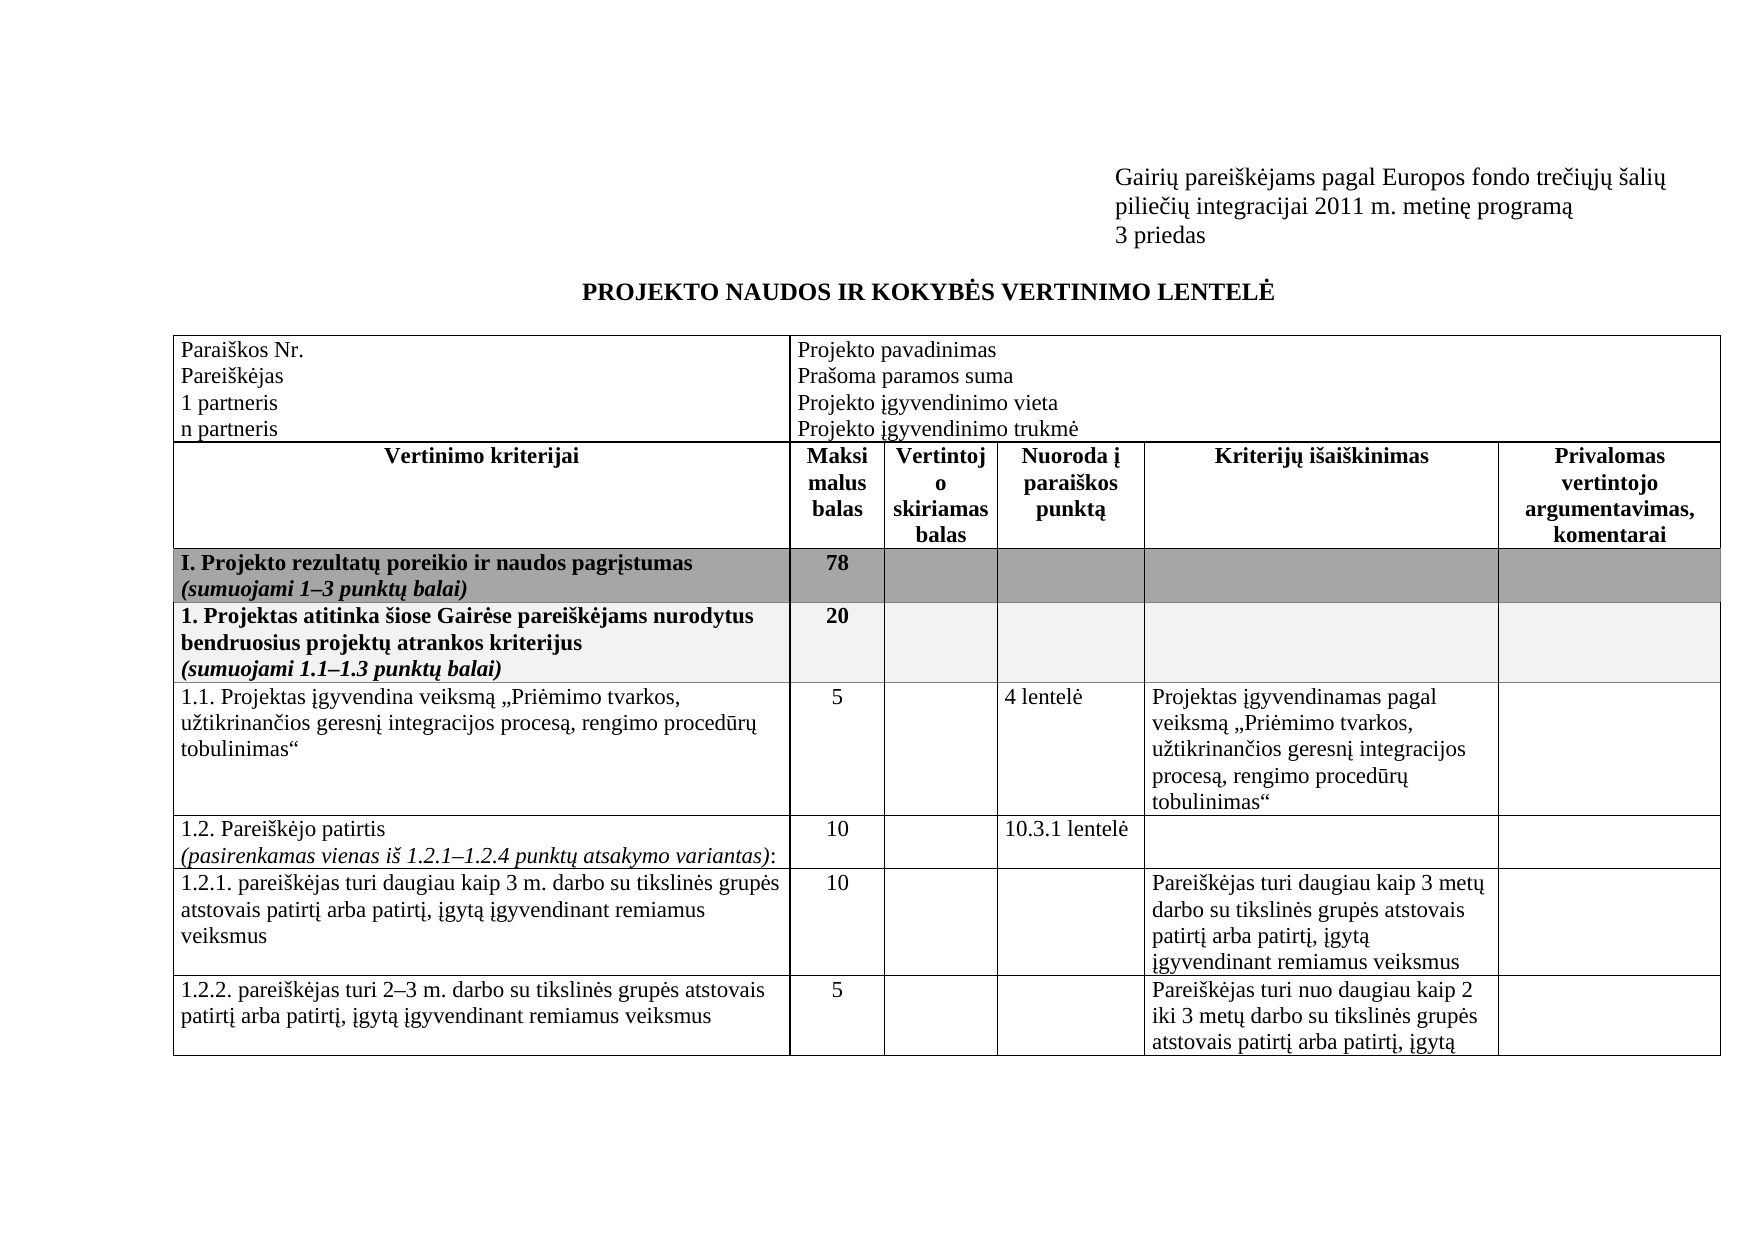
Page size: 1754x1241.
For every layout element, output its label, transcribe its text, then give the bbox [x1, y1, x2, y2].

table_cell Maksimalus balas [791, 443, 884, 548]
table_cell [998, 603, 1144, 682]
table_cell Projektas įgyvendinamas pagal veiksmą „Priėmimo tvarkos, užtikrinančios geresnį integracijos procesą, rengimo procedūrų tobulinimas“ [1145, 683, 1498, 814]
text Gairių pareiškėjams pagal Europos fondo trečiųjų šalių [1115, 162, 1680, 191]
table_cell Nuoroda į paraiškos punktą [998, 443, 1144, 548]
table_cell 5 [791, 976, 884, 1055]
table_cell 4 lentelė [998, 683, 1144, 814]
table_cell 5 [791, 683, 884, 814]
table_cell Vertinimo kriterijai [174, 443, 789, 548]
table_cell 78 [791, 549, 884, 602]
table_cell I. Projekto rezultatų poreikio ir naudos pagrįstumas (sumuojami 1–3 punktų balai) [174, 549, 789, 602]
table_cell [1145, 549, 1498, 602]
table_cell 10 [791, 816, 884, 868]
table_cell Pareiškėjas turi nuo daugiau kaip 2 iki 3 metų darbo su tikslinės grupės atstovais patirtį arba patirtį, įgytą [1145, 976, 1498, 1055]
table_cell [998, 976, 1144, 1055]
table_cell [1499, 549, 1720, 602]
table_cell [998, 549, 1144, 602]
table_cell [1499, 603, 1720, 682]
table_cell [1145, 816, 1498, 868]
table_cell [1499, 869, 1720, 975]
text 3 priedas [1115, 220, 1680, 249]
table_header Projekto pavadinimas Prašoma paramos suma Projekto įgyvendinimo vieta Projekto įgyvendinimo trukmė [791, 336, 1720, 441]
table_cell Kriterijų išaiškinimas [1145, 443, 1498, 548]
table_cell [1145, 603, 1498, 682]
table_cell [1499, 976, 1720, 1055]
table_cell 1.1. Projektas įgyvendina veiksmą „Priėmimo tvarkos, užtikrinančios geresnį integracijos procesą, rengimo procedūrų tobulinimas“ [174, 683, 789, 814]
table_cell [1499, 683, 1720, 814]
table_cell Pareiškėjas turi daugiau kaip 3 metų darbo su tikslinės grupės atstovais patirtį arba patirtį, įgytą įgyvendinant remiamus veiksmus [1145, 869, 1498, 975]
table_cell Privalomas vertintojo argumentavimas, komentarai [1499, 443, 1720, 548]
text piliečių integracijai 2011 m. metinę programą [1115, 191, 1680, 220]
table_cell 10.3.1 lentelė [998, 816, 1144, 868]
table_cell [885, 869, 997, 975]
table_cell 10 [791, 869, 884, 975]
table_cell 20 [791, 603, 884, 682]
text PROJEKTO NAUDOS IR KOKYBĖS VERTINIMO LENTELĖ [177, 277, 1680, 306]
table_cell 1. Projektas atitinka šiose Gairėse pareiškėjams nurodytus bendruosius projektų atrankos kriterijus (sumuojami 1.1–1.3 punktų balai) [174, 603, 789, 682]
table_cell [885, 603, 997, 682]
table_header Paraiškos Nr. Pareiškėjas 1 partneris n partneris [174, 336, 789, 441]
table_cell [885, 549, 997, 602]
table_cell [1499, 816, 1720, 868]
table_cell Vertintojo skiriamas balas [885, 443, 997, 548]
table_cell [885, 976, 997, 1055]
table_cell 1.2.2. pareiškėjas turi 2–3 m. darbo su tikslinės grupės atstovais patirtį arba patirtį, įgytą įgyvendinant remiamus veiksmus [174, 976, 789, 1055]
table_cell [885, 683, 997, 814]
table_cell 1.2. Pareiškėjo patirtis (pasirenkamas vienas iš 1.2.1–1.2.4 punktų atsakymo variantas): [174, 816, 789, 868]
table_cell [998, 869, 1144, 975]
table_cell 1.2.1. pareiškėjas turi daugiau kaip 3 m. darbo su tikslinės grupės atstovais patirtį arba patirtį, įgytą įgyvendinant remiamus veiksmus [174, 869, 789, 975]
table_cell [885, 816, 997, 868]
